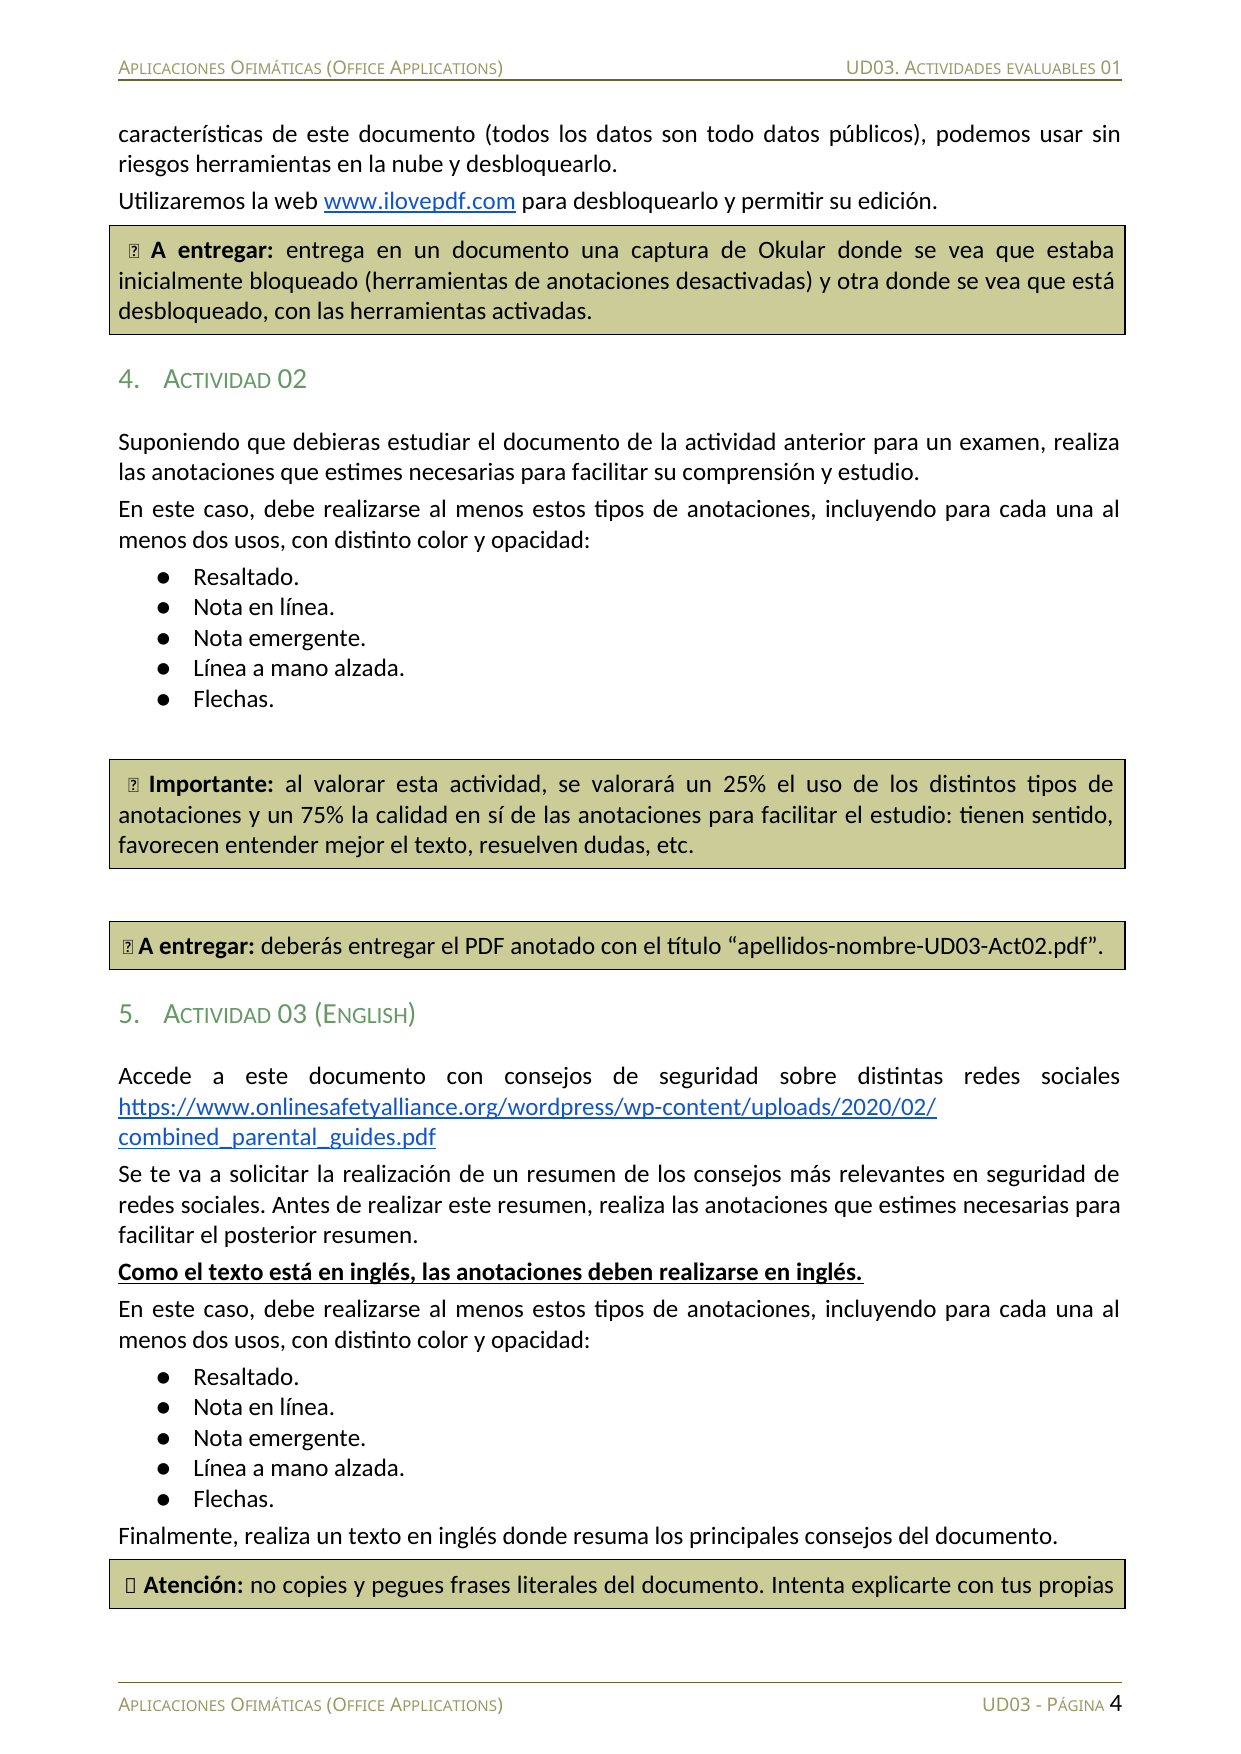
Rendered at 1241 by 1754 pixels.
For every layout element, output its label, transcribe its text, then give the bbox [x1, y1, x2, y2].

text Se te va a solicitar la realización de un resumen de los consejos más relevantes en seguridad de redes sociales. Antes de realizar este resumen, realiza las anotaciones que estimes necesarias para facilitar el posterior resumen. [118, 1158, 1122, 1250]
list Nota en línea. [156, 591, 1122, 622]
list Nota emergente. [156, 1422, 1122, 1452]
list Línea a mano alzada. [156, 652, 1122, 683]
text Finalmente, realiza un texto en inglés donde resuma los principales consejos del documento. [118, 1520, 1122, 1551]
text Suponiendo que debieras estudiar el documento de la actividad anterior para un examen, realiza las anotaciones que estimes necesarias para facilitar su comprensión y estudio. [118, 426, 1122, 487]
text 📖 Importante: al valorar esta actividad, se valorará un 25% el uso de los distintos tipos de anotaciones y un 75% la calidad en sí de las anotaciones para facilitar el estudio: tienen sentido, favorecen entender mejor el texto, resuelven dudas, etc. [110, 760, 1124, 868]
text Utilizaremos la web www.ilovepdf.com para desbloquearlo y permitir su edición. [118, 186, 1122, 216]
list Resaltado. [156, 1361, 1122, 1391]
list Flechas. [156, 683, 1122, 713]
subtitle Actividad 03 (English) [118, 995, 1122, 1030]
subtitle Actividad 02 [118, 360, 1122, 396]
list Línea a mano alzada. [156, 1452, 1122, 1483]
text 📕 A entregar: deberás entregar el PDF anotado con el título “apellidos-nombre-UD03-Act02.pdf”. [110, 922, 1124, 969]
list Nota en línea. [156, 1391, 1122, 1422]
text Accede a este documento con consejos de seguridad sobre distintas redes sociales https://www.onlinesafetyalliance.org/wordpress/wp-content/uploads/2020/02/combined_parental_guides.pdf [118, 1060, 1122, 1152]
text características de este documento (todos los datos son todo datos públicos), podemos usar sin riesgos herramientas en la nube y desbloquearlo. [118, 118, 1122, 179]
text ❕ Atención: no copies y pegues frases literales del documento. Intenta explicarte con tus propias [110, 1560, 1124, 1608]
text Como el texto está en inglés, las anotaciones deben realizarse en inglés. [118, 1256, 1122, 1287]
list Nota emergente. [156, 622, 1122, 652]
text En este caso, debe realizarse al menos estos tipos de anotaciones, incluyendo para cada una al menos dos usos, con distinto color y opacidad: [118, 1293, 1122, 1354]
text En este caso, debe realizarse al menos estos tipos de anotaciones, incluyendo para cada una al menos dos usos, con distinto color y opacidad: [118, 493, 1122, 554]
list Resaltado. [156, 561, 1122, 591]
list Flechas. [156, 1483, 1122, 1513]
text 📕 A entregar: entrega en un documento una captura de Okular donde se vea que estaba inicialmente bloqueado (herramientas de anotaciones desactivadas) y otra donde se vea que está desbloqueado, con las herramientas activadas. [110, 226, 1124, 334]
